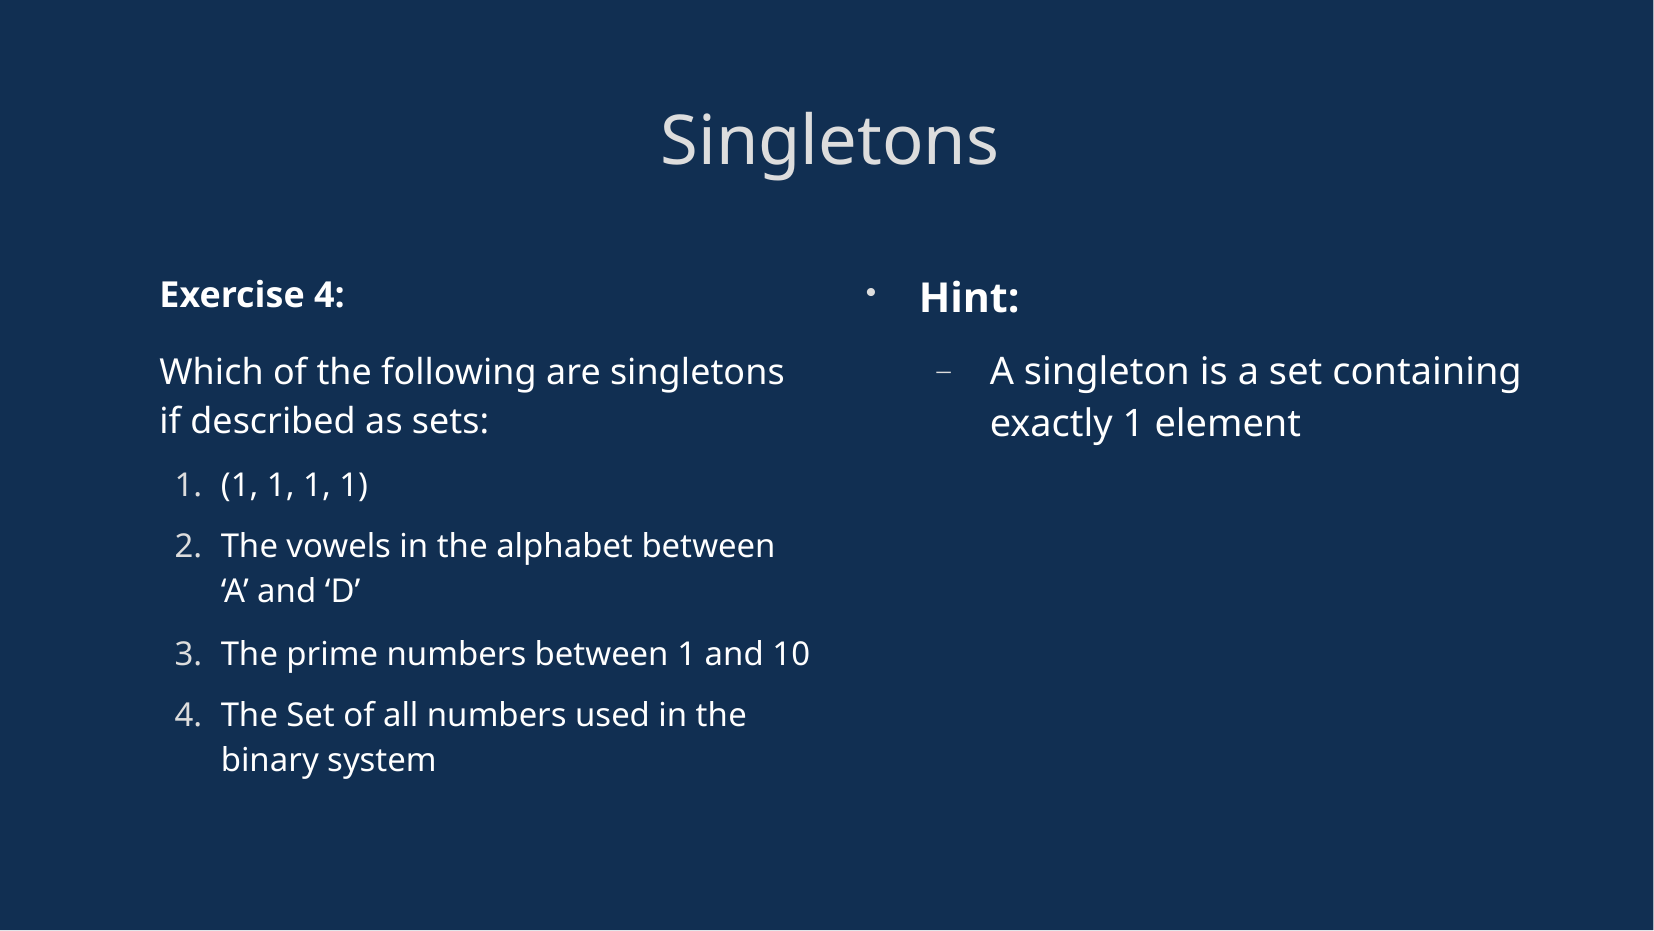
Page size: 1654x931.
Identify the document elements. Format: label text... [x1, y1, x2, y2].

list Hint: A singleton is a set containing exactly 1 element [848, 268, 1563, 806]
list Exercise 4: Which of the following are singletons if described as sets: (1, 1, 1, 1) The vowels in the alphabet between ‘A’ and ‘D’ The prime numbers between 1 and 10 The Set of all numbers used in the binary system [97, 268, 813, 806]
title Singletons [97, 56, 1563, 220]
